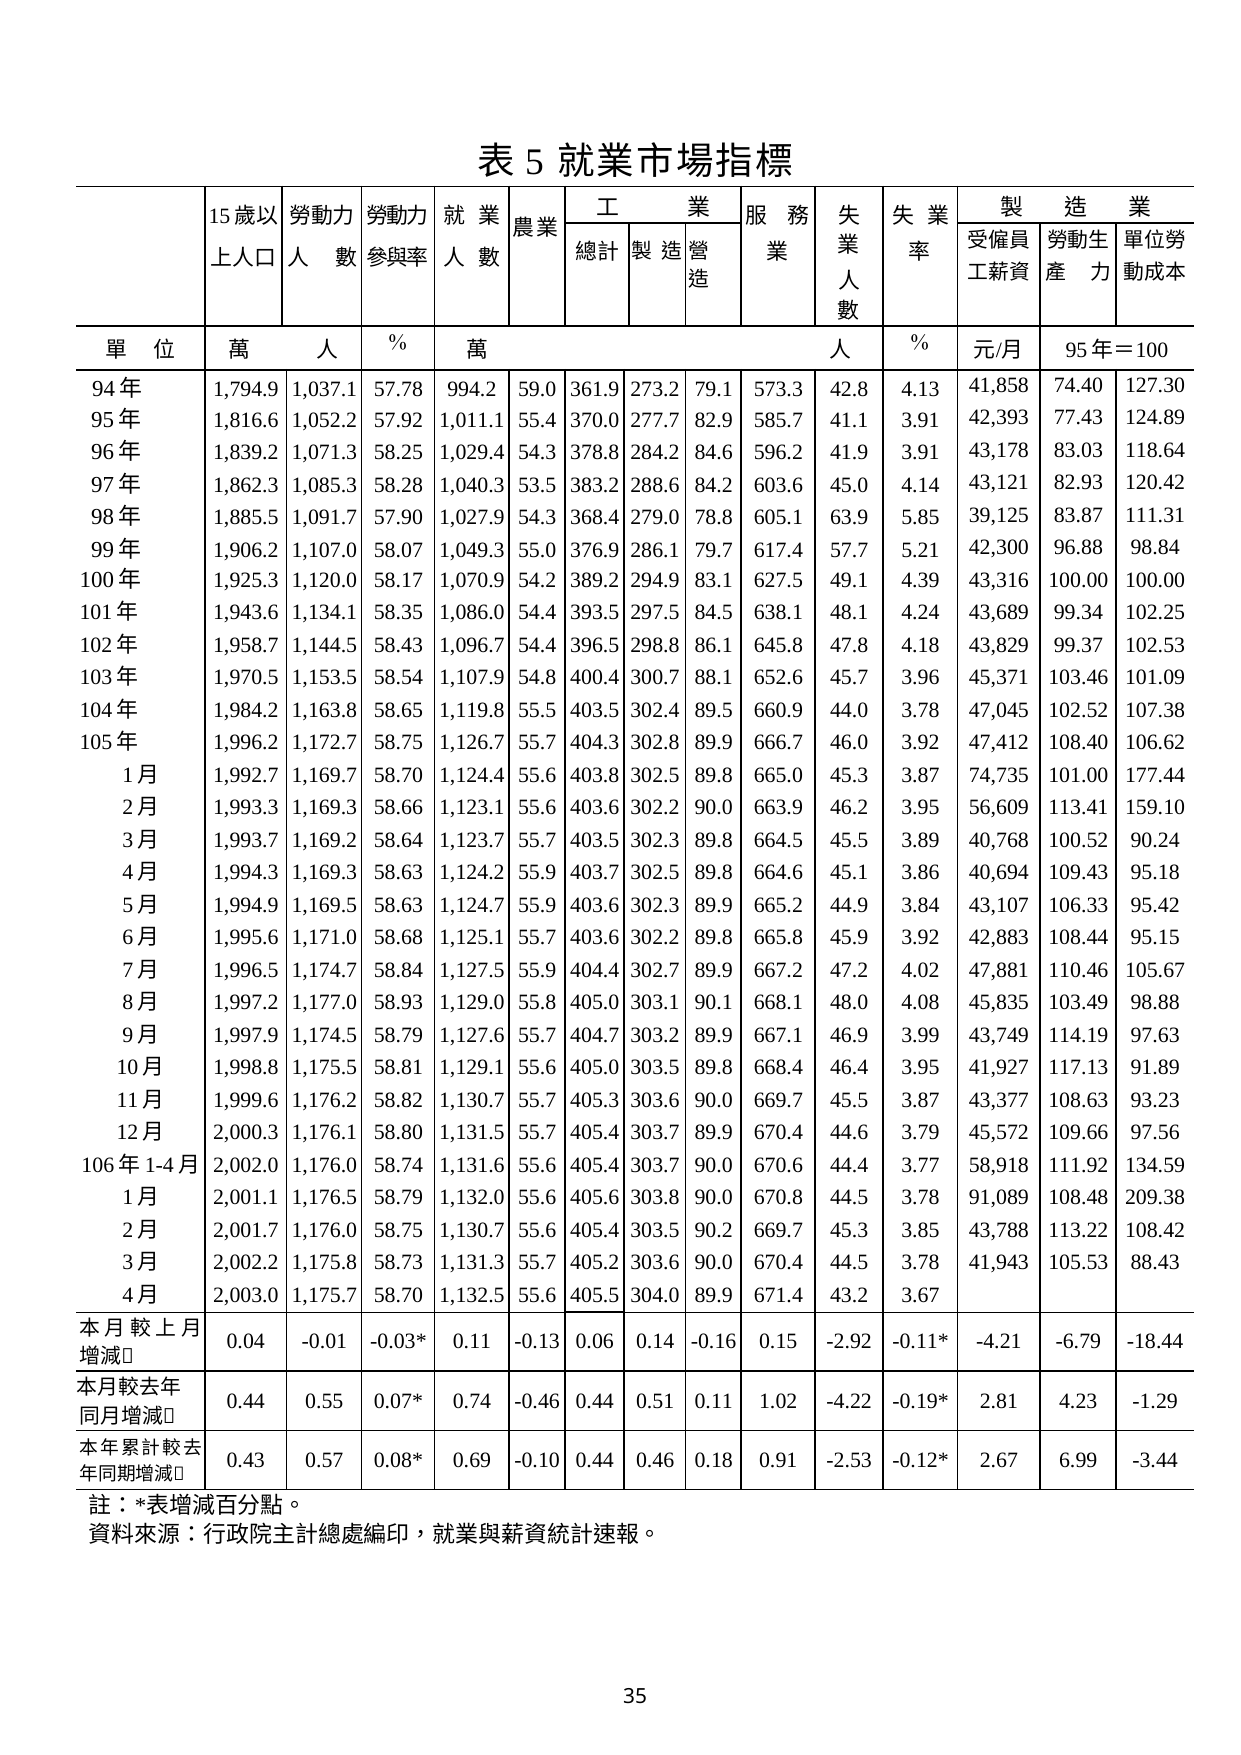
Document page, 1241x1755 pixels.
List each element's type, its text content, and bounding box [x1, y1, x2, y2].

table_cell 55.7 [510, 1246, 564, 1279]
table_cell -0.10 [510, 1431, 564, 1488]
table_cell -0.01 [287, 1313, 361, 1370]
table_cell 58.35 [362, 596, 434, 629]
table_cell 48.0 [816, 986, 882, 1019]
table_cell 1,169.2 [287, 824, 361, 856]
table_cell 585.7 [742, 401, 814, 434]
table_cell 74.40 [1041, 371, 1115, 401]
table_cell 45,572 [958, 1116, 1039, 1149]
table_cell 55.7 [510, 1019, 564, 1051]
table_cell 3月 [76, 824, 204, 856]
table_cell 405.0 [566, 1051, 623, 1084]
table_cell 1,172.7 [287, 726, 361, 759]
table_cell 405.5 [566, 1279, 623, 1311]
table_cell 84.2 [686, 466, 740, 499]
table_cell  [362, 327, 434, 369]
table_header 農業 [510, 187, 564, 325]
table_cell 3.84 [884, 889, 957, 921]
table_cell 3.67 [884, 1279, 957, 1311]
table_cell 47,045 [958, 694, 1039, 726]
table_cell 403.6 [566, 791, 623, 824]
table_cell 1,127.6 [435, 1019, 508, 1051]
table_cell 4.13 [884, 371, 957, 401]
table_cell 101年 [76, 596, 204, 629]
table_cell 89.8 [686, 1051, 740, 1084]
table_cell 55.8 [510, 986, 564, 1019]
table_cell 40,768 [958, 824, 1039, 856]
table_cell 378.8 [566, 434, 623, 466]
table_cell 1,996.2 [206, 726, 286, 759]
table_cell 91.89 [1117, 1051, 1193, 1084]
table_cell 43,788 [958, 1214, 1039, 1246]
table_cell 106.33 [1041, 889, 1115, 921]
table_cell 303.2 [625, 1019, 685, 1051]
table_cell 單位勞 [1117, 224, 1193, 254]
table_cell 90.1 [686, 986, 740, 1019]
table_cell 47,881 [958, 954, 1039, 986]
table_cell 2,002.2 [206, 1246, 286, 1279]
table_cell 42.8 [816, 371, 882, 401]
table_cell 1,176.1 [287, 1116, 361, 1149]
table_cell 製 造 [630, 224, 685, 325]
table_cell 1,037.1 [287, 371, 361, 401]
table_cell 0.18 [686, 1431, 740, 1488]
table_cell 102年 [76, 629, 204, 661]
table_cell 405.4 [566, 1116, 623, 1149]
table_cell 88.43 [1117, 1246, 1193, 1279]
table_cell 403.5 [566, 694, 623, 726]
table_cell 99年 [76, 531, 204, 564]
table_cell 58,918 [958, 1149, 1039, 1181]
table_cell 45.5 [816, 824, 882, 856]
table_cell 55.9 [510, 856, 564, 889]
table_cell 1,169.5 [287, 889, 361, 921]
table_cell 273.2 [625, 371, 685, 401]
table_cell 4月 [76, 1279, 204, 1311]
table_cell 1.02 [742, 1372, 814, 1429]
table_cell 4.23 [1041, 1372, 1115, 1429]
table_cell 1,124.7 [435, 889, 508, 921]
table_cell 42,883 [958, 921, 1039, 954]
table_cell 393.5 [566, 596, 623, 629]
table_cell 0.55 [287, 1372, 361, 1429]
table_cell 302.8 [625, 726, 685, 759]
table_cell 294.9 [625, 564, 685, 596]
table_cell 54.3 [510, 499, 564, 531]
table_cell 58.75 [362, 1214, 434, 1246]
table_cell 669.7 [742, 1084, 814, 1116]
table_cell 44.4 [816, 1149, 882, 1181]
table_cell 669.7 [742, 1214, 814, 1246]
table_cell 134.59 [1117, 1149, 1193, 1181]
table_cell 1,124.4 [435, 759, 508, 791]
table_cell 95年 [76, 401, 204, 434]
table_cell 44.5 [816, 1246, 882, 1279]
table_cell 1月 [76, 759, 204, 791]
table_cell 44.9 [816, 889, 882, 921]
table_cell 670.4 [742, 1246, 814, 1279]
table_cell 3.89 [884, 824, 957, 856]
table_cell 43,829 [958, 629, 1039, 661]
table_cell 2月 [76, 1214, 204, 1246]
table_cell 4.02 [884, 954, 957, 986]
table_cell 98年 [76, 499, 204, 531]
table_cell 668.1 [742, 986, 814, 1019]
table_cell 1,125.1 [435, 921, 508, 954]
table_cell 2,000.3 [206, 1116, 286, 1149]
table_cell 41,858 [958, 371, 1039, 401]
table_cell 95.42 [1117, 889, 1193, 921]
table_cell 1,124.2 [435, 856, 508, 889]
table_cell 1,885.5 [206, 499, 286, 531]
table_cell 303.8 [625, 1181, 685, 1214]
table_cell 3.78 [884, 694, 957, 726]
table_cell 107.38 [1117, 694, 1193, 726]
table_cell 58.68 [362, 921, 434, 954]
table_cell 1,027.9 [435, 499, 508, 531]
table_cell 44.0 [816, 694, 882, 726]
table_cell 90.24 [1117, 824, 1193, 856]
table_cell 6月 [76, 921, 204, 954]
table_cell 90.0 [686, 1181, 740, 1214]
table_cell 303.5 [625, 1051, 685, 1084]
table_cell 95年＝100 [1041, 327, 1193, 369]
table_cell 83.03 [1041, 434, 1115, 466]
table_cell 403.5 [566, 824, 623, 856]
table_cell 1,096.7 [435, 629, 508, 661]
table_cell 103年 [76, 661, 204, 694]
table_cell 88.1 [686, 661, 740, 694]
table_cell 5.21 [884, 531, 957, 564]
table_cell 368.4 [566, 499, 623, 531]
table_cell 58.70 [362, 1279, 434, 1311]
table_cell 1,993.3 [206, 791, 286, 824]
table_cell 本年累計較去年同期增減 [76, 1431, 204, 1488]
table_cell 3.91 [884, 401, 957, 434]
table_cell 1,126.7 [435, 726, 508, 759]
table_cell 1,049.3 [435, 531, 508, 564]
table_cell 1,131.5 [435, 1116, 508, 1149]
table_cell 89.9 [686, 889, 740, 921]
table_cell 89.8 [686, 856, 740, 889]
table_cell 89.8 [686, 921, 740, 954]
table_cell 58.75 [362, 726, 434, 759]
table_cell 1,169.3 [287, 856, 361, 889]
table_cell 1,131.3 [435, 1246, 508, 1279]
table_cell 1,176.0 [287, 1149, 361, 1181]
table_cell 302.7 [625, 954, 685, 986]
table_cell 58.84 [362, 954, 434, 986]
table_cell 1,130.7 [435, 1214, 508, 1246]
table_cell 95.15 [1117, 921, 1193, 954]
table_cell 本月較上月增減 [76, 1313, 204, 1370]
table_cell  [884, 327, 957, 369]
table_cell 0.11 [435, 1313, 508, 1370]
table_cell 58.66 [362, 791, 434, 824]
table_cell 404.4 [566, 954, 623, 986]
table_cell 40,694 [958, 856, 1039, 889]
table_cell 994.2 [435, 371, 508, 401]
table_cell 108.42 [1117, 1214, 1193, 1246]
table_cell 302.2 [625, 791, 685, 824]
table_cell 302.5 [625, 856, 685, 889]
table_cell 102.52 [1041, 694, 1115, 726]
table_cell 303.5 [625, 1214, 685, 1246]
table_cell 58.43 [362, 629, 434, 661]
table_cell 4.14 [884, 466, 957, 499]
table_cell 111.92 [1041, 1149, 1115, 1181]
table_cell 58.17 [362, 564, 434, 596]
table_cell 45.0 [816, 466, 882, 499]
table_cell 82.9 [686, 401, 740, 434]
table_cell 1,176.0 [287, 1214, 361, 1246]
table_cell 279.0 [625, 499, 685, 531]
table_cell 55.6 [510, 759, 564, 791]
table_cell 403.6 [566, 921, 623, 954]
table_cell 667.1 [742, 1019, 814, 1051]
table_cell 1,175.5 [287, 1051, 361, 1084]
table_cell 1,906.2 [206, 531, 286, 564]
table_cell 5月 [76, 889, 204, 921]
table_cell 605.1 [742, 499, 814, 531]
table_cell 405.4 [566, 1214, 623, 1246]
table_cell 96.88 [1041, 531, 1115, 564]
table_cell -3.44 [1117, 1431, 1193, 1488]
table_cell 303.1 [625, 986, 685, 1019]
table_cell 403.7 [566, 856, 623, 889]
table_cell 47.8 [816, 629, 882, 661]
table_header [76, 187, 204, 325]
table_cell 6.99 [1041, 1431, 1115, 1488]
table_cell 57.7 [816, 531, 882, 564]
table_cell 660.9 [742, 694, 814, 726]
table_cell 303.7 [625, 1116, 685, 1149]
table_cell 89.8 [686, 759, 740, 791]
table_header 工 業 [566, 187, 740, 222]
table_cell 1,970.5 [206, 661, 286, 694]
table_cell 萬 人 [206, 327, 361, 369]
table_cell 41,927 [958, 1051, 1039, 1084]
table_cell 303.7 [625, 1149, 685, 1181]
table_cell 104年 [76, 694, 204, 726]
table_cell -0.16 [686, 1313, 740, 1370]
table_header 就 業 人 數 [435, 187, 508, 325]
table_cell 3.87 [884, 759, 957, 791]
table_cell 664.5 [742, 824, 814, 856]
table_cell 55.7 [510, 726, 564, 759]
table_cell 2.67 [958, 1431, 1039, 1488]
table_cell 670.6 [742, 1149, 814, 1181]
table_cell -0.12* [884, 1431, 957, 1488]
table_cell -0.46 [510, 1372, 564, 1429]
table_cell 1,169.3 [287, 791, 361, 824]
table_cell 1,123.1 [435, 791, 508, 824]
table_cell 57.90 [362, 499, 434, 531]
table_cell 1,123.7 [435, 824, 508, 856]
table_cell 1,176.2 [287, 1084, 361, 1116]
table_cell 1,999.6 [206, 1084, 286, 1116]
table_cell 1,119.8 [435, 694, 508, 726]
table_header 勞動力 人 數 [283, 187, 361, 325]
table_cell 627.5 [742, 564, 814, 596]
table_cell 383.2 [566, 466, 623, 499]
table_cell 109.66 [1041, 1116, 1115, 1149]
table_cell 7月 [76, 954, 204, 986]
table_cell 1,153.5 [287, 661, 361, 694]
table_cell 55.7 [510, 1116, 564, 1149]
table_cell 90.0 [686, 1149, 740, 1181]
table_cell 118.64 [1117, 434, 1193, 466]
table_cell 1,993.7 [206, 824, 286, 856]
table_cell 45.7 [816, 661, 882, 694]
table_cell 58.28 [362, 466, 434, 499]
table_cell 84.5 [686, 596, 740, 629]
table_cell 100.00 [1041, 564, 1115, 596]
table_cell -0.11* [884, 1313, 957, 1370]
table_cell 108.40 [1041, 726, 1115, 759]
table_cell 總計 [566, 224, 628, 325]
table_cell 90.2 [686, 1214, 740, 1246]
table_cell 405.3 [566, 1084, 623, 1116]
table_cell 57.78 [362, 371, 434, 401]
table_cell 43,749 [958, 1019, 1039, 1051]
table_cell 55.5 [510, 694, 564, 726]
table_cell 370.0 [566, 401, 623, 434]
table_cell 49.1 [816, 564, 882, 596]
table_cell 43,689 [958, 596, 1039, 629]
table_cell 665.2 [742, 889, 814, 921]
table_cell 0.44 [206, 1372, 286, 1429]
table_cell 108.48 [1041, 1181, 1115, 1214]
text 表5 就業市場指標 [133, 134, 1137, 186]
table_cell 89.9 [686, 726, 740, 759]
table_cell 3月 [76, 1246, 204, 1279]
table_cell 405.0 [566, 986, 623, 1019]
table_cell 8月 [76, 986, 204, 1019]
table_cell 1,174.7 [287, 954, 361, 986]
table_cell 3.87 [884, 1084, 957, 1116]
table_cell 86.1 [686, 629, 740, 661]
table_cell 55.6 [510, 1279, 564, 1311]
table_cell 4月 [76, 856, 204, 889]
table_cell 1,175.8 [287, 1246, 361, 1279]
table_cell 58.25 [362, 434, 434, 466]
table_cell 營 造 [686, 224, 740, 325]
table_cell 5.85 [884, 499, 957, 531]
table_cell [1117, 1279, 1193, 1311]
table_cell 58.79 [362, 1019, 434, 1051]
table_cell 1,127.5 [435, 954, 508, 986]
table_cell 勞動生 [1041, 224, 1115, 254]
table_cell 1,052.2 [287, 401, 361, 434]
table_cell 1,040.3 [435, 466, 508, 499]
table_cell 670.4 [742, 1116, 814, 1149]
table_cell 79.7 [686, 531, 740, 564]
table_cell 42,300 [958, 531, 1039, 564]
table_cell 55.6 [510, 791, 564, 824]
table_cell 405.2 [566, 1246, 623, 1279]
table_cell 42,393 [958, 401, 1039, 434]
table_cell 46.2 [816, 791, 882, 824]
table_cell 3.86 [884, 856, 957, 889]
table_cell 89.9 [686, 1116, 740, 1149]
table_cell 3.95 [884, 791, 957, 824]
table_cell 55.9 [510, 954, 564, 986]
table_cell 55.6 [510, 1181, 564, 1214]
table_cell 41.9 [816, 434, 882, 466]
table_cell 603.6 [742, 466, 814, 499]
table_cell 0.46 [625, 1431, 685, 1488]
table_cell 1,997.2 [206, 986, 286, 1019]
table_cell 303.6 [625, 1246, 685, 1279]
table_cell 55.0 [510, 531, 564, 564]
table_cell 3.85 [884, 1214, 957, 1246]
table_cell 302.5 [625, 759, 685, 791]
table_cell 55.7 [510, 921, 564, 954]
table_cell 43,178 [958, 434, 1039, 466]
table_cell 89.9 [686, 954, 740, 986]
table_cell 55.6 [510, 1051, 564, 1084]
table_cell 74,735 [958, 759, 1039, 791]
table_cell 1,943.6 [206, 596, 286, 629]
table_cell 59.0 [510, 371, 564, 401]
table_cell 2.81 [958, 1372, 1039, 1429]
table_cell 113.22 [1041, 1214, 1115, 1246]
table_cell 45.3 [816, 759, 882, 791]
table_cell 101.09 [1117, 661, 1193, 694]
table_cell 667.2 [742, 954, 814, 986]
table_cell 1,091.7 [287, 499, 361, 531]
table_cell 58.81 [362, 1051, 434, 1084]
table_cell 0.74 [435, 1372, 508, 1429]
table_cell 0.04 [206, 1313, 286, 1370]
table_cell -2.53 [816, 1431, 882, 1488]
table_cell 3.78 [884, 1181, 957, 1214]
table_cell 209.38 [1117, 1181, 1193, 1214]
table_cell 4.18 [884, 629, 957, 661]
table_cell 動成本 [1117, 254, 1193, 325]
table_cell 0.44 [566, 1431, 623, 1488]
table_cell 45.3 [816, 1214, 882, 1246]
table_cell 89.8 [686, 824, 740, 856]
table_cell 124.89 [1117, 401, 1193, 434]
table_cell 55.6 [510, 1214, 564, 1246]
table_cell 3.95 [884, 1051, 957, 1084]
table_cell 1,994.3 [206, 856, 286, 889]
table_cell 41,943 [958, 1246, 1039, 1279]
table_cell 300.7 [625, 661, 685, 694]
table_cell 1,171.0 [287, 921, 361, 954]
table_cell 89.9 [686, 1019, 740, 1051]
table_cell 102.25 [1117, 596, 1193, 629]
table_cell 666.7 [742, 726, 814, 759]
table_cell 403.8 [566, 759, 623, 791]
table_cell 0.15 [742, 1313, 814, 1370]
table_cell 12月 [76, 1116, 204, 1149]
table_cell 1,130.7 [435, 1084, 508, 1116]
table_cell 573.3 [742, 371, 814, 401]
table_cell 4.08 [884, 986, 957, 1019]
table_cell 105.67 [1117, 954, 1193, 986]
table_cell 39,125 [958, 499, 1039, 531]
table_cell 54.3 [510, 434, 564, 466]
text 資料來源：行政院主計總處編印，就業與薪資統計速報。 [89, 1519, 1174, 1548]
table_cell 1,862.3 [206, 466, 286, 499]
table_header 失 業 率 [884, 187, 957, 325]
table_cell 298.8 [625, 629, 685, 661]
table_cell 1,086.0 [435, 596, 508, 629]
table_cell 58.07 [362, 531, 434, 564]
table_cell 47.2 [816, 954, 882, 986]
table_cell 111.31 [1117, 499, 1193, 531]
table_cell 45.1 [816, 856, 882, 889]
table_cell 43.2 [816, 1279, 882, 1311]
table_cell 3.78 [884, 1246, 957, 1279]
table_cell 4.39 [884, 564, 957, 596]
table_cell -4.21 [958, 1313, 1039, 1370]
table_cell 1,996.5 [206, 954, 286, 986]
table_cell 82.93 [1041, 466, 1115, 499]
table_cell 55.7 [510, 1084, 564, 1116]
table_cell 1,011.1 [435, 401, 508, 434]
table_cell 2,001.1 [206, 1181, 286, 1214]
table_cell 58.80 [362, 1116, 434, 1149]
table_cell 43,107 [958, 889, 1039, 921]
table_cell 404.7 [566, 1019, 623, 1051]
table_cell 110.46 [1041, 954, 1115, 986]
table_cell 96年 [76, 434, 204, 466]
table_cell 3.91 [884, 434, 957, 466]
table_cell 83.87 [1041, 499, 1115, 531]
table_cell 91,089 [958, 1181, 1039, 1214]
table_cell 617.4 [742, 531, 814, 564]
table_cell 1,995.6 [206, 921, 286, 954]
table_cell -0.19* [884, 1372, 957, 1429]
table_header 製 造 業 [958, 187, 1193, 222]
table_cell 54.8 [510, 661, 564, 694]
table_cell 0.57 [287, 1431, 361, 1488]
table_cell -18.44 [1117, 1313, 1193, 1370]
table_cell 106年1-4月 [76, 1149, 204, 1181]
table_cell 55.7 [510, 824, 564, 856]
table_cell 664.6 [742, 856, 814, 889]
table_cell [958, 1279, 1039, 1311]
table_cell 0.06 [566, 1313, 623, 1370]
table_cell 117.13 [1041, 1051, 1115, 1084]
table_cell 58.73 [362, 1246, 434, 1279]
table_cell 1,129.0 [435, 986, 508, 1019]
table_cell [1041, 1279, 1115, 1311]
table_cell 1,997.9 [206, 1019, 286, 1051]
table_cell 工薪資 [958, 254, 1039, 325]
table_cell -0.13 [510, 1313, 564, 1370]
table_cell 403.6 [566, 889, 623, 921]
table_cell 277.7 [625, 401, 685, 434]
table_cell 56,609 [958, 791, 1039, 824]
table_cell 58.74 [362, 1149, 434, 1181]
table_cell 47,412 [958, 726, 1039, 759]
table_cell 99.37 [1041, 629, 1115, 661]
table_cell 376.9 [566, 531, 623, 564]
table_cell 94年 [76, 371, 204, 401]
table_cell 98.88 [1117, 986, 1193, 1019]
table_cell 303.6 [625, 1084, 685, 1116]
table_header 15歲以 上人口 [206, 187, 281, 325]
table_cell 萬 人 [435, 327, 882, 369]
table_cell 103.46 [1041, 661, 1115, 694]
table_cell 58.63 [362, 856, 434, 889]
table_cell 1,174.5 [287, 1019, 361, 1051]
table_cell 98.84 [1117, 531, 1193, 564]
table_header 勞動力 參與率 [362, 187, 434, 325]
table_cell 95.18 [1117, 856, 1193, 889]
table_cell 396.5 [566, 629, 623, 661]
table_cell 1,070.9 [435, 564, 508, 596]
table_cell 404.3 [566, 726, 623, 759]
table_cell 55.9 [510, 889, 564, 921]
table_cell 389.2 [566, 564, 623, 596]
table_cell 43,316 [958, 564, 1039, 596]
table_cell 77.43 [1041, 401, 1115, 434]
table_cell 670.8 [742, 1181, 814, 1214]
table_cell 665.8 [742, 921, 814, 954]
table_cell -1.29 [1117, 1372, 1193, 1429]
table_cell 90.0 [686, 1084, 740, 1116]
table_cell 97.63 [1117, 1019, 1193, 1051]
table_cell 1,085.3 [287, 466, 361, 499]
table_cell 89.9 [686, 1279, 740, 1311]
table_cell 361.9 [566, 371, 623, 401]
table_cell 652.6 [742, 661, 814, 694]
table_cell 288.6 [625, 466, 685, 499]
table_cell 58.82 [362, 1084, 434, 1116]
table_cell 79.1 [686, 371, 740, 401]
table_cell 0.14 [625, 1313, 685, 1370]
table_cell 1,107.0 [287, 531, 361, 564]
table_cell 3.96 [884, 661, 957, 694]
table_cell 1,175.7 [287, 1279, 361, 1311]
table_cell 46.9 [816, 1019, 882, 1051]
table_cell -2.92 [816, 1313, 882, 1370]
table_cell 產 力 [1041, 254, 1115, 325]
table_cell 3.77 [884, 1149, 957, 1181]
table_cell 0.11 [686, 1372, 740, 1429]
table_cell 1,925.3 [206, 564, 286, 596]
table_cell 93.23 [1117, 1084, 1193, 1116]
table_cell 302.4 [625, 694, 685, 726]
table_cell 302.3 [625, 824, 685, 856]
table_cell 103.49 [1041, 986, 1115, 1019]
table_cell 43,121 [958, 466, 1039, 499]
table_cell 105.53 [1041, 1246, 1115, 1279]
table_cell 受僱員 [958, 224, 1039, 254]
table_cell 638.1 [742, 596, 814, 629]
table_cell 1,163.8 [287, 694, 361, 726]
table_cell 0.69 [435, 1431, 508, 1488]
table_cell 596.2 [742, 434, 814, 466]
table_cell 45,835 [958, 986, 1039, 1019]
table_cell 400.4 [566, 661, 623, 694]
table_cell 2,001.7 [206, 1214, 286, 1246]
table_cell 1,958.7 [206, 629, 286, 661]
table_cell 302.3 [625, 889, 685, 921]
table_cell 1,794.9 [206, 371, 286, 401]
table_cell 405.6 [566, 1181, 623, 1214]
table_cell 105年 [76, 726, 204, 759]
table_cell 0.44 [566, 1372, 623, 1429]
table_cell 1,169.7 [287, 759, 361, 791]
table_cell 1,176.5 [287, 1181, 361, 1214]
table_cell 97.56 [1117, 1116, 1193, 1149]
table_cell -6.79 [1041, 1313, 1115, 1370]
table_cell 663.9 [742, 791, 814, 824]
table_cell -0.03* [362, 1313, 434, 1370]
table_cell 41.1 [816, 401, 882, 434]
table_cell 99.34 [1041, 596, 1115, 629]
table_cell 元/月 [958, 327, 1039, 369]
table_cell 113.41 [1041, 791, 1115, 824]
table_cell 3.92 [884, 921, 957, 954]
table_cell 54.4 [510, 629, 564, 661]
table_cell 本月較去年 同月增減 [76, 1372, 204, 1429]
table_cell 58.54 [362, 661, 434, 694]
table_cell 286.1 [625, 531, 685, 564]
table_cell 58.70 [362, 759, 434, 791]
table_cell 0.08* [362, 1431, 434, 1488]
table_cell 43,377 [958, 1084, 1039, 1116]
table_cell 46.4 [816, 1051, 882, 1084]
table_cell 1,998.8 [206, 1051, 286, 1084]
table_cell 108.63 [1041, 1084, 1115, 1116]
table_cell 1,107.9 [435, 661, 508, 694]
table_cell 645.8 [742, 629, 814, 661]
table_cell 63.9 [816, 499, 882, 531]
table_cell 159.10 [1117, 791, 1193, 824]
table_cell 671.4 [742, 1279, 814, 1311]
table_cell 1,132.0 [435, 1181, 508, 1214]
table_cell 109.43 [1041, 856, 1115, 889]
table_cell 55.6 [510, 1149, 564, 1181]
table_cell 2月 [76, 791, 204, 824]
table_cell 9月 [76, 1019, 204, 1051]
table_cell 83.1 [686, 564, 740, 596]
table_cell 3.92 [884, 726, 957, 759]
table_cell 665.0 [742, 759, 814, 791]
table_cell 0.51 [625, 1372, 685, 1429]
table_cell 106.62 [1117, 726, 1193, 759]
table_cell 1,994.9 [206, 889, 286, 921]
table_cell 114.19 [1041, 1019, 1115, 1051]
table_cell 45,371 [958, 661, 1039, 694]
table_cell 單 位 [76, 327, 204, 369]
table_cell 1月 [76, 1181, 204, 1214]
table_cell 1,816.6 [206, 401, 286, 434]
table_cell 2,002.0 [206, 1149, 286, 1181]
table_cell 58.93 [362, 986, 434, 1019]
table_cell 1,992.7 [206, 759, 286, 791]
table_cell 1,177.0 [287, 986, 361, 1019]
table_cell 127.30 [1117, 371, 1193, 401]
table_cell 108.44 [1041, 921, 1115, 954]
table_cell 90.0 [686, 791, 740, 824]
table_cell 54.4 [510, 596, 564, 629]
table_cell 0.43 [206, 1431, 286, 1488]
table_cell 78.8 [686, 499, 740, 531]
table_cell 297.5 [625, 596, 685, 629]
table_cell 1,120.0 [287, 564, 361, 596]
table_cell 58.65 [362, 694, 434, 726]
table_cell 1,144.5 [287, 629, 361, 661]
table_cell 48.1 [816, 596, 882, 629]
table_cell 58.63 [362, 889, 434, 921]
table_cell 90.0 [686, 1246, 740, 1279]
table_cell 44.6 [816, 1116, 882, 1149]
table_header 服 務 業 [742, 187, 814, 325]
table_cell 89.5 [686, 694, 740, 726]
table_cell 46.0 [816, 726, 882, 759]
table_cell 1,839.2 [206, 434, 286, 466]
table_cell 45.9 [816, 921, 882, 954]
table_cell 101.00 [1041, 759, 1115, 791]
table_cell 120.42 [1117, 466, 1193, 499]
table_cell 3.79 [884, 1116, 957, 1149]
text 註：*表增減百分點。 [89, 1490, 1174, 1519]
table_cell 304.0 [625, 1279, 685, 1311]
table_cell 4.24 [884, 596, 957, 629]
table_cell 284.2 [625, 434, 685, 466]
table_cell 58.79 [362, 1181, 434, 1214]
table_cell 405.4 [566, 1149, 623, 1181]
table_cell 1,129.1 [435, 1051, 508, 1084]
table_cell 1,131.6 [435, 1149, 508, 1181]
table_cell 10月 [76, 1051, 204, 1084]
table_cell 58.64 [362, 824, 434, 856]
table_cell 84.6 [686, 434, 740, 466]
table_cell 0.91 [742, 1431, 814, 1488]
table_cell 1,132.5 [435, 1279, 508, 1311]
table_cell 2,003.0 [206, 1279, 286, 1311]
table_cell -4.22 [816, 1372, 882, 1429]
table_cell 45.5 [816, 1084, 882, 1116]
table_cell 54.2 [510, 564, 564, 596]
table_cell 57.92 [362, 401, 434, 434]
table_cell 44.5 [816, 1181, 882, 1214]
table_cell 0.07* [362, 1372, 434, 1429]
table_cell 97年 [76, 466, 204, 499]
table_cell 1,071.3 [287, 434, 361, 466]
table_cell 100年 [76, 564, 204, 596]
table_cell 11月 [76, 1084, 204, 1116]
table_cell 3.99 [884, 1019, 957, 1051]
table_cell 55.4 [510, 401, 564, 434]
table_cell 302.2 [625, 921, 685, 954]
table_cell 53.5 [510, 466, 564, 499]
table_cell 668.4 [742, 1051, 814, 1084]
table_cell 102.53 [1117, 629, 1193, 661]
table_cell 100.00 [1117, 564, 1193, 596]
table_cell 177.44 [1117, 759, 1193, 791]
table_cell 1,029.4 [435, 434, 508, 466]
table_header 失 業 人 數 [816, 187, 882, 325]
table_cell 1,134.1 [287, 596, 361, 629]
table_cell 1,984.2 [206, 694, 286, 726]
table_cell 100.52 [1041, 824, 1115, 856]
